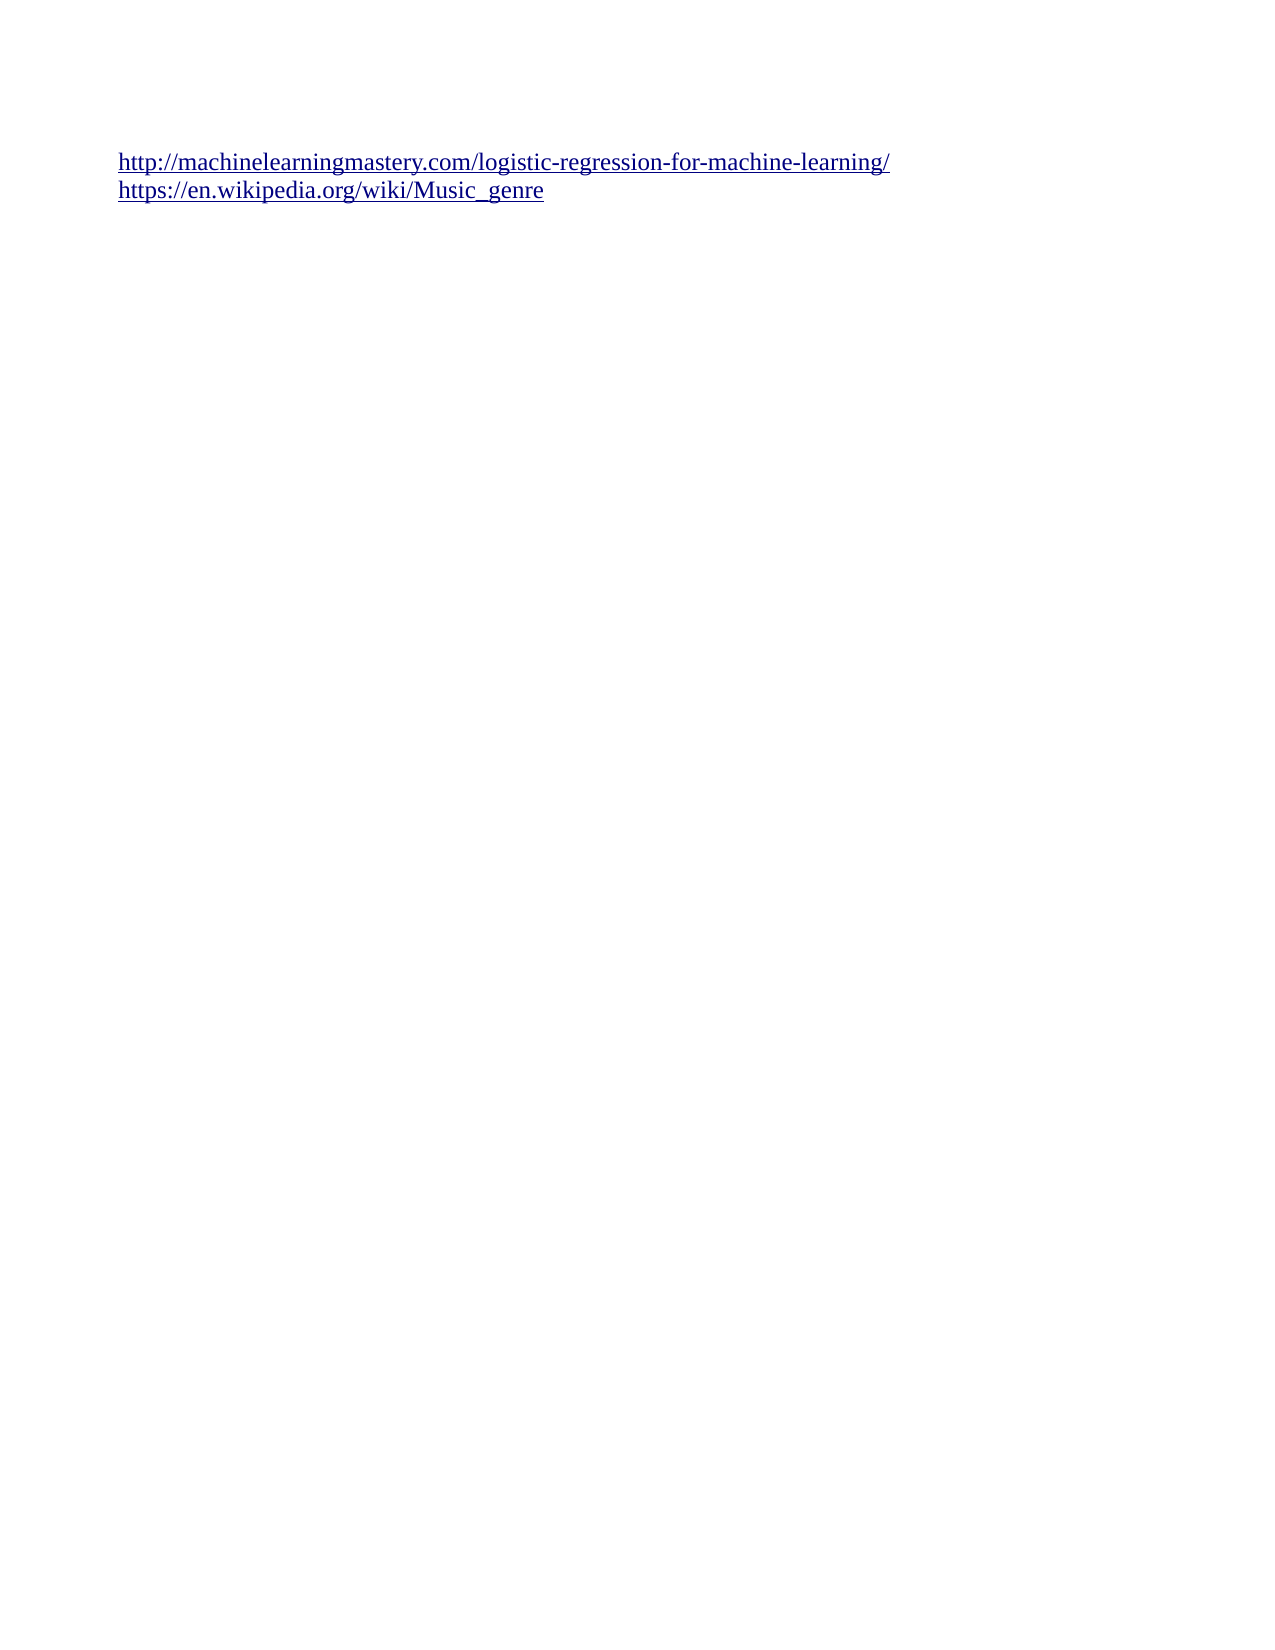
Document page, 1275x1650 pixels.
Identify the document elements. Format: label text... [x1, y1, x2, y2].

text https://en.wikipedia.org/wiki/Music_genre [118, 176, 1157, 204]
text http://machinelearningmastery.com/logistic-regression-for-machine-learning/ [118, 147, 1157, 176]
